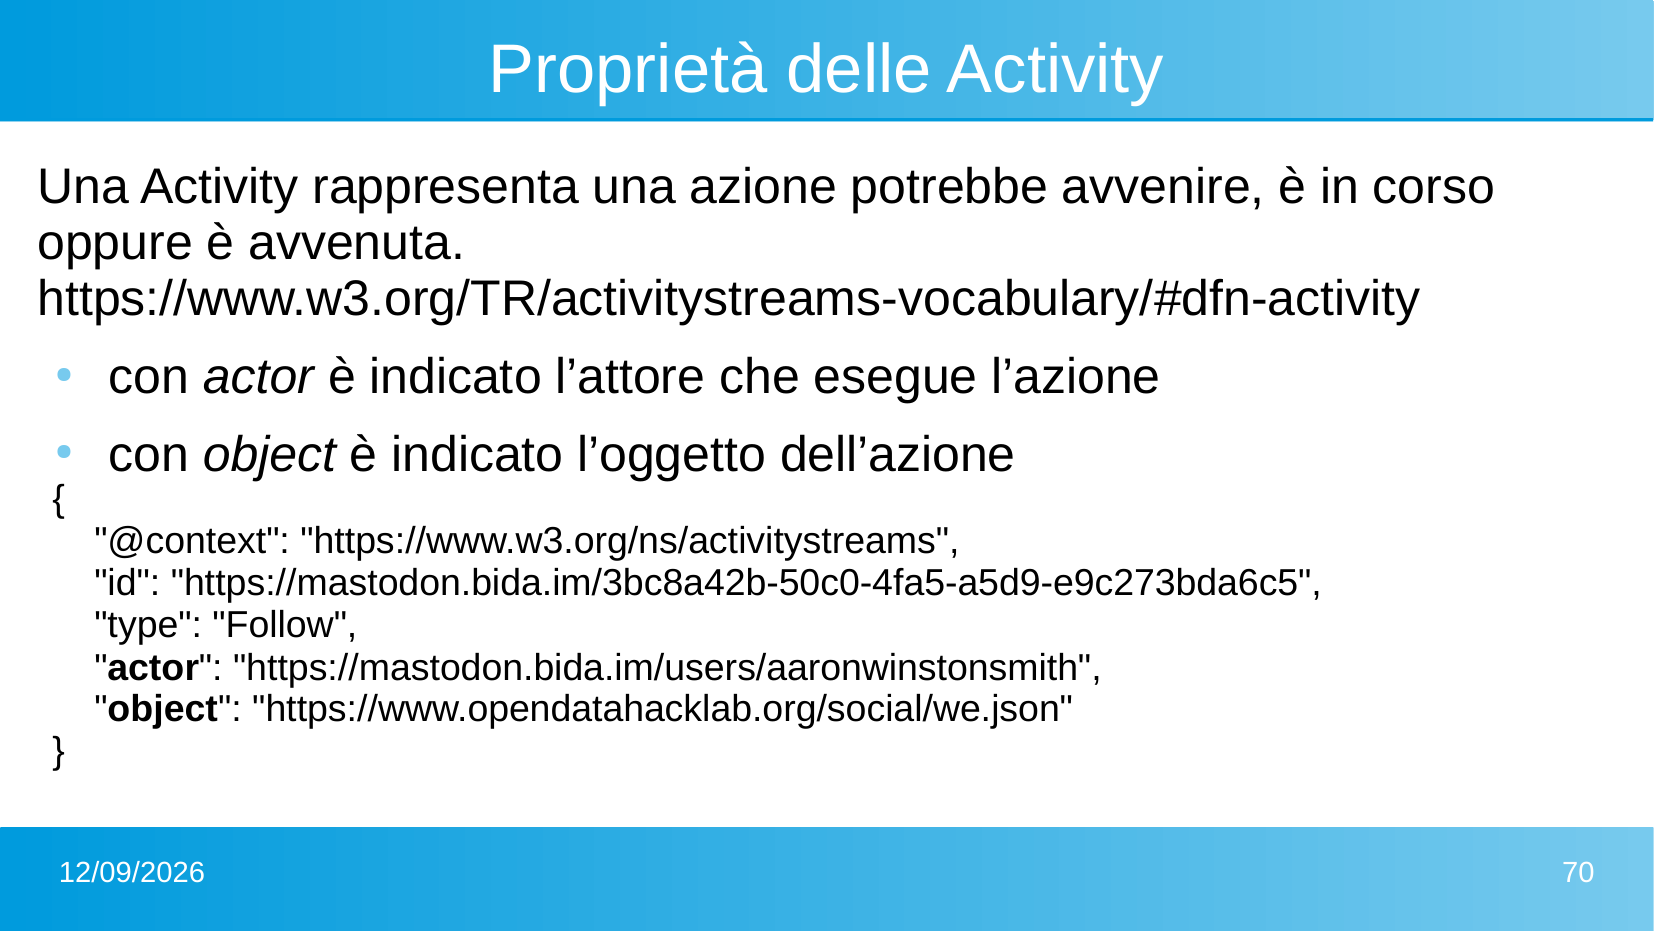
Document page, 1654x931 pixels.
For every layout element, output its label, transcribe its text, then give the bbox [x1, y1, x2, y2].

list Una Activity rappresenta una azione potrebbe avvenire, è in corso oppure è avvenuta. https://www.w3.org/TR/activitystreams-vocabulary/#dfn-activity con actor è indicato l’attore che esegue l’azione con object è indicato l’oggetto dell’azione [37, 158, 1629, 282]
text_box { "@context": "https://www.w3.org/ns/activitystreams", "id": "https://mastodon.bida.im/3bc8a42b-50c0-4fa5-a5d9-e9c273bda6c5", "type": "Follow", "actor": "https://mastodon.bida.im/users/aaronwinstonsmith", "object": "https://www.opendatahacklab.org/social/we.json" } [37, 470, 1576, 788]
title Proprietà delle Activity [59, 29, 1595, 108]
